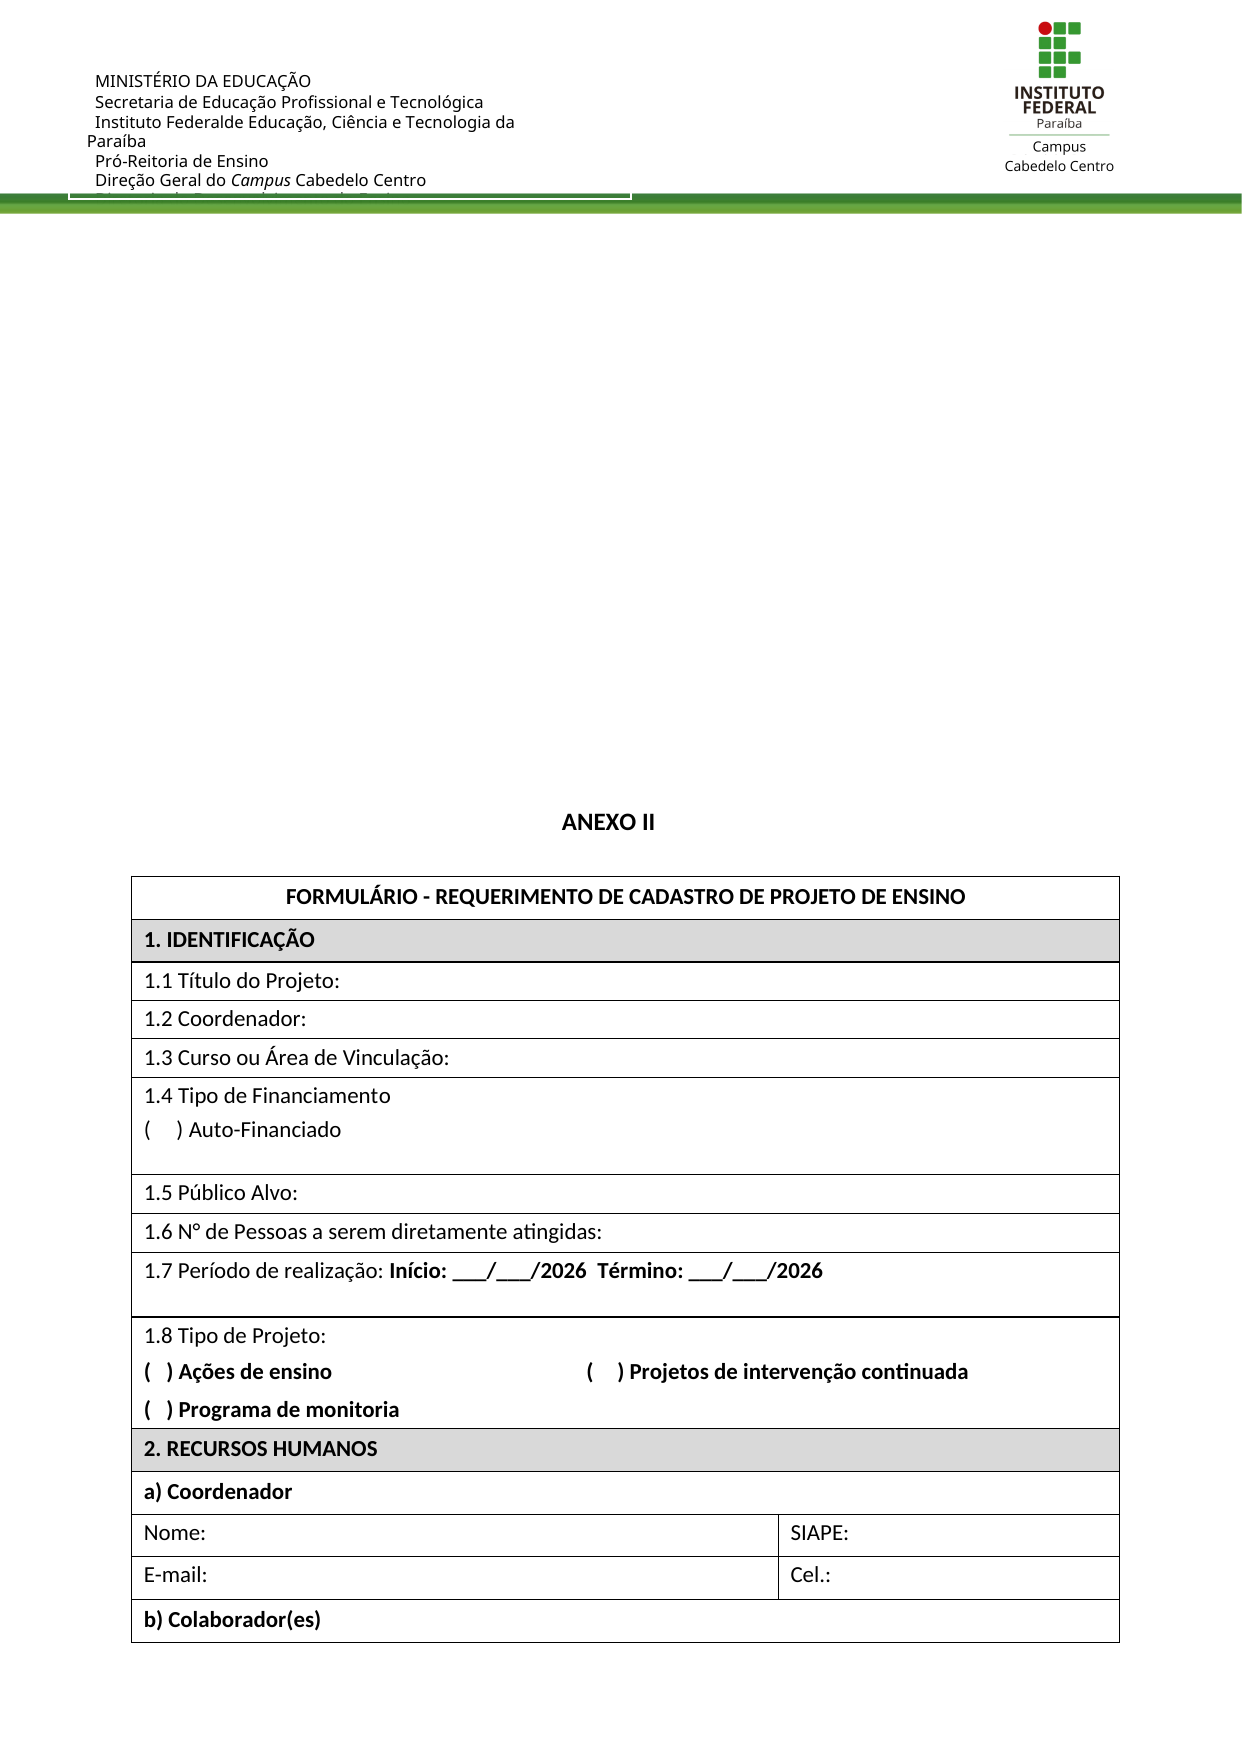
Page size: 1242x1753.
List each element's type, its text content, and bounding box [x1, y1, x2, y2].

table_cell 1.4 Tipo de Financiamento ( ) Auto-Financiado [132, 1078, 1119, 1174]
table_header FORMULÁRIO - REQUERIMENTO DE CADASTRO DE PROJETO DE ENSINO [132, 877, 1119, 918]
table_cell 2. RECURSOS HUMANOS [132, 1429, 1119, 1471]
picture [1003, 18, 1114, 174]
table_cell 1.2 Coordenador: [132, 1001, 1119, 1038]
table_cell b) Colaborador(es) [132, 1600, 1119, 1642]
table_cell 1.3 Curso ou Área de Vinculação: [132, 1039, 1119, 1077]
table_cell Cel.: [779, 1557, 1119, 1599]
picture [0, 194, 1242, 213]
table_cell a) Coordenador [132, 1472, 1119, 1514]
table_cell Nome: [132, 1515, 778, 1556]
table_cell 1.1 Título do Projeto: [132, 963, 1119, 1000]
table_cell 1.7 Período de realização: Início: ___/___/2026 Término: ___/___/2026 [132, 1253, 1119, 1316]
picture [70, 194, 630, 198]
text ANEXO II [69, 806, 1148, 836]
table_cell E-mail: [132, 1557, 778, 1599]
table_cell SIAPE: [779, 1515, 1119, 1556]
table_cell 1.6 N° de Pessoas a serem diretamente atingidas: [132, 1214, 1119, 1252]
table_cell 1.8 Tipo de Projeto: ( ) Ações de ensino ( ) Projetos de intervenção continuada ( ) Programa de monitoria [132, 1318, 1119, 1428]
table_cell 1. IDENTIFICAÇÃO [132, 920, 1119, 961]
table_cell 1.5 Público Alvo: [132, 1175, 1119, 1213]
